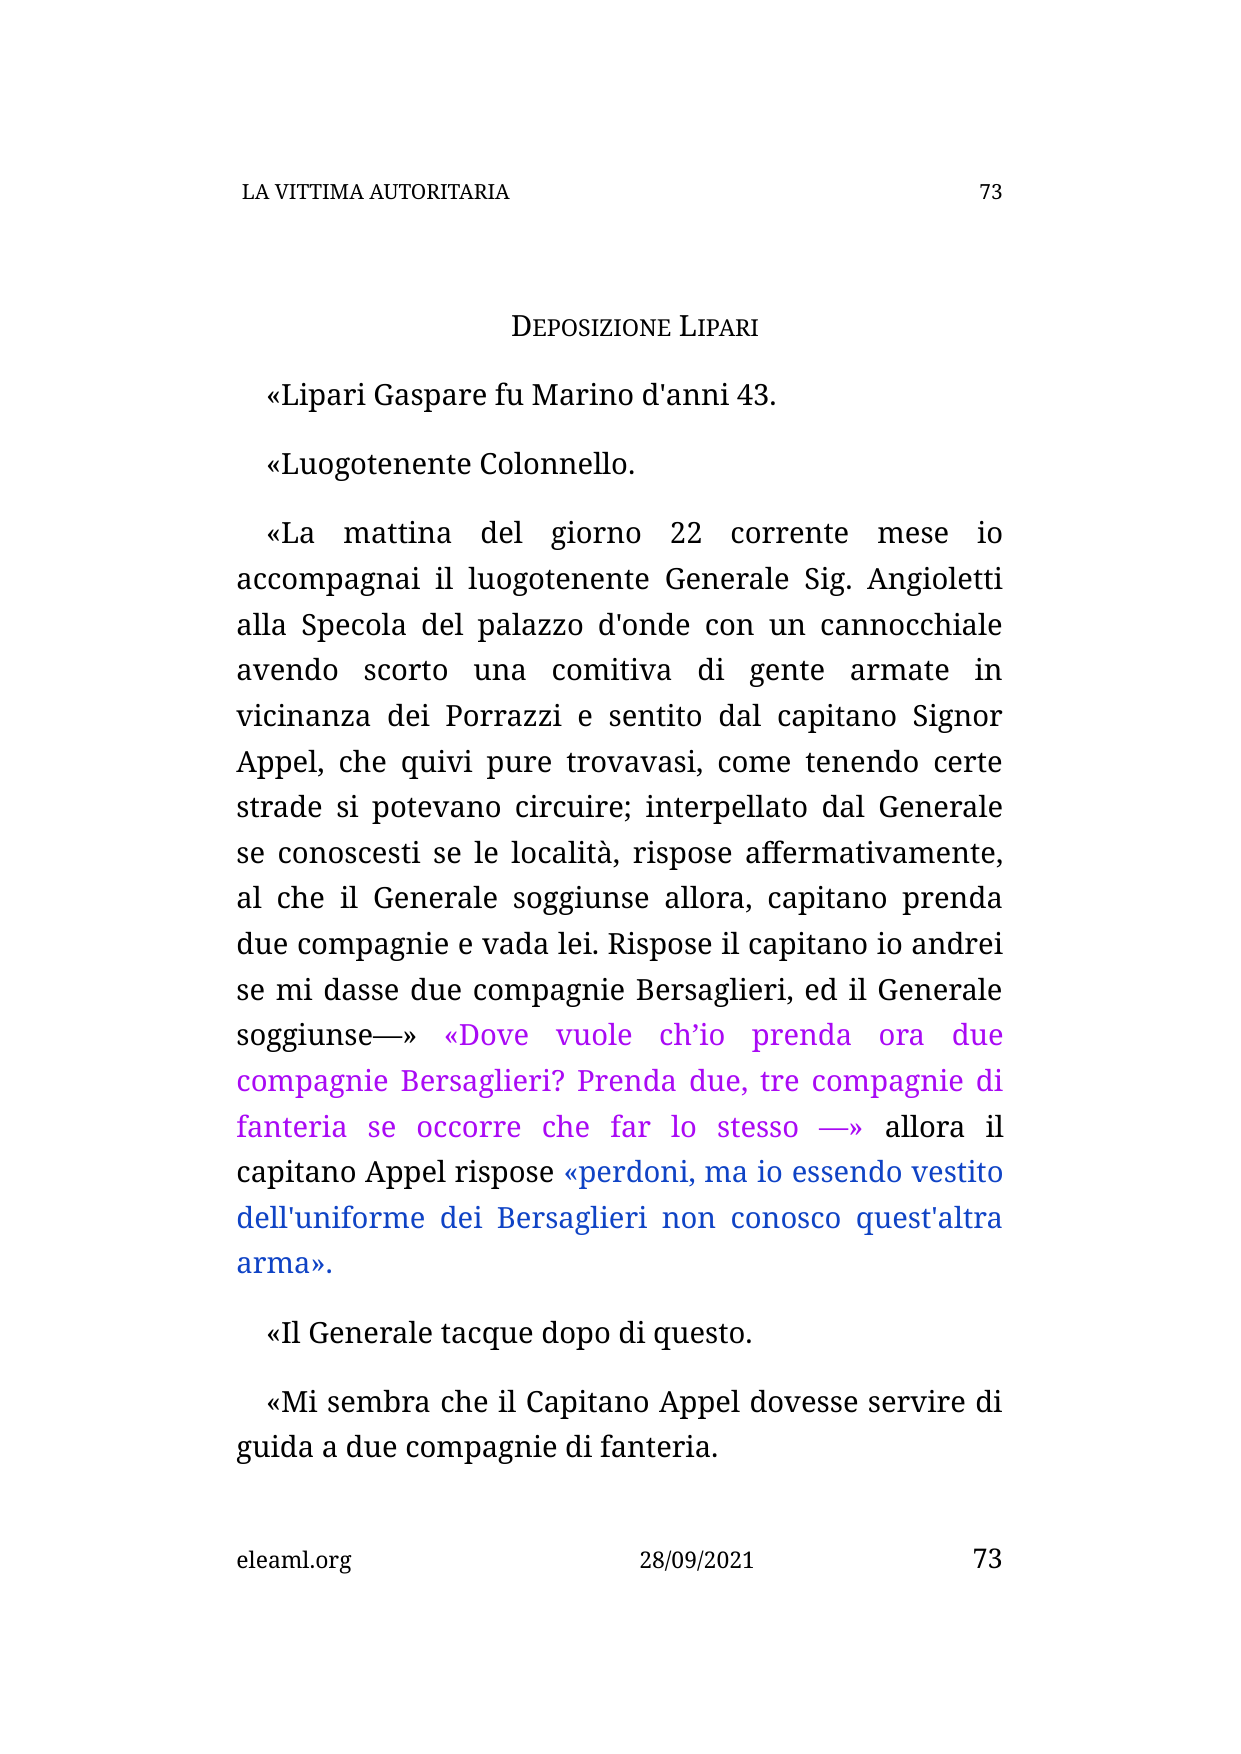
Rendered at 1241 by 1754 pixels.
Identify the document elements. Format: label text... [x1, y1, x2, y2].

text «La mattina del giorno 22 corrente mese io accompagnai il luogotenente Generale Sig. Angioletti alla Specola del palazzo d'onde con un cannocchiale avendo scorto una comitiva di gente armate in vicinanza dei Porrazzi e sentito dal capitano Signor Appel, che quivi pure trovavasi, come tenendo certe strade si potevano circuire; interpellato dal Generale se conoscesti se le località, rispose affermativamente, al che il Generale soggiunse allora, capitano prenda due compagnie e vada lei. Rispose il capitano io andrei se mi dasse due compagnie Bersaglieri, ed il Generale soggiunse—» «Dove vuole ch’io prenda ora due compagnie Bersaglieri? Prenda due, tre compagnie di fanteria se occorre che far lo stesso —» allora il capitano Appel rispose «perdoni, ma io essendo vestito dell'uniforme dei Bersaglieri non conosco quest'altra arma». [236, 513, 1004, 1282]
text «Il Generale tacque dopo di questo. [236, 1312, 1004, 1352]
text «Luogotenente Colonnello. [236, 444, 1004, 483]
text «Mi sembra che il Capitano Appel dovesse servire di guida a due compagnie di fanteria. [236, 1381, 1004, 1466]
text «Lipari Gaspare fu Marino d'anni 43. [236, 374, 1004, 414]
text Deposizione Lipari [236, 305, 1004, 345]
